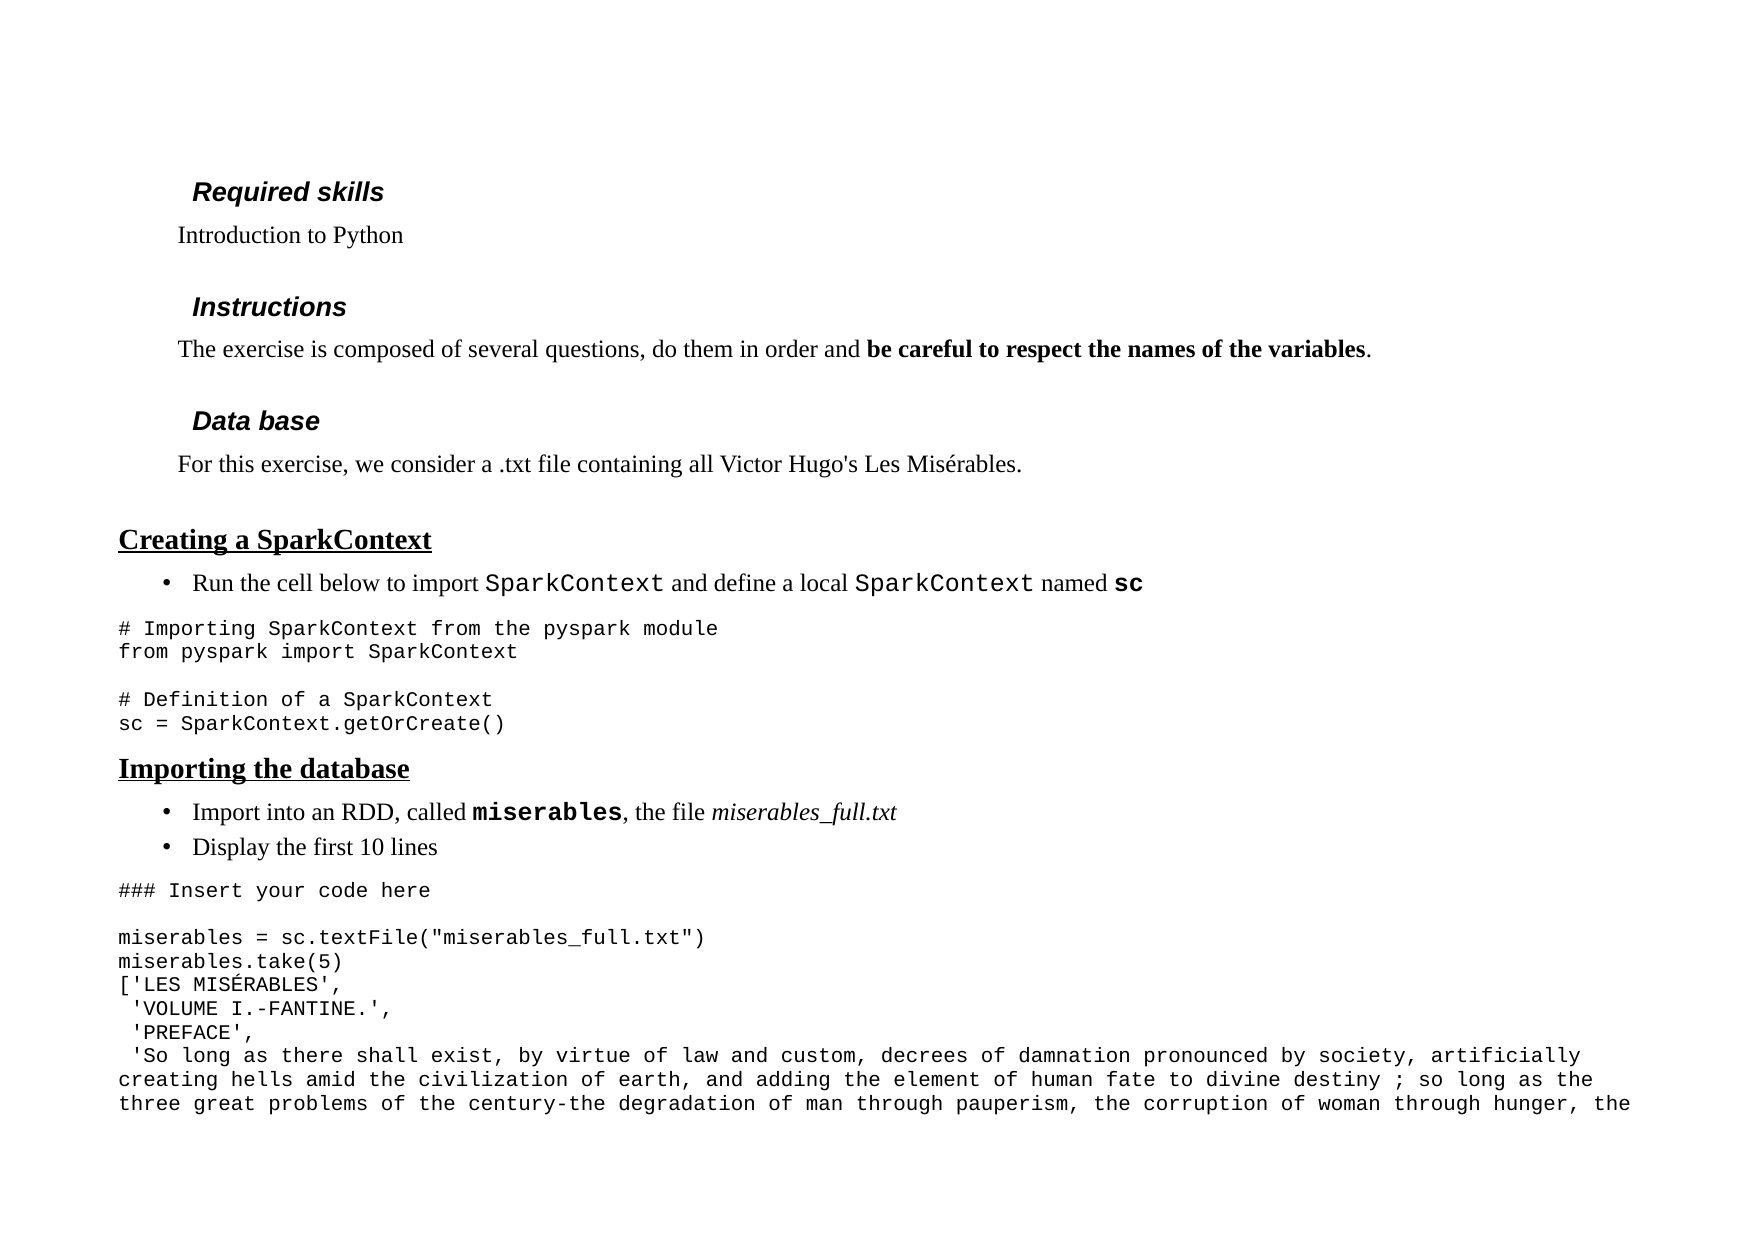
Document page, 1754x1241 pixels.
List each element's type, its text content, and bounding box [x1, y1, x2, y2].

subtitle Required skills [118, 176, 1636, 208]
text Introduction to Python [177, 220, 1577, 249]
text 'So long as there shall exist, by virtue of law and custom, decrees of damnation pronounced by society, artificially creating hells amid the civilization of earth, and adding the element of human fate to divine destiny ; so long as the three great problems of the century-the degradation of man through pauperism, the corruption of woman through hunger, the [118, 1045, 1636, 1116]
list Display the first 10 lines [162, 832, 1636, 861]
text The exercise is composed of several questions, do them in order and be careful to respect the names of the variables. [177, 334, 1577, 363]
text # Importing SparkContext from the pyspark module [118, 618, 1636, 642]
subtitle Creating a SparkContext [118, 522, 1636, 555]
text from pyspark import SparkContext [118, 642, 1636, 665]
text ### Insert your code here [118, 880, 1636, 903]
text 'VOLUME I.-FANTINE.', [118, 998, 1636, 1022]
text # Definition of a SparkContext [118, 689, 1636, 712]
subtitle Importing the database [118, 751, 1636, 784]
text ['LES MISÉRABLES', [118, 974, 1636, 998]
subtitle Instructions [118, 291, 1636, 322]
text For this exercise, we consider a .txt file containing all Victor Hugo's Les Misérables. [177, 449, 1577, 478]
text miserables = sc.textFile("miserables_full.txt") [118, 927, 1636, 951]
list Import into an RDD, called miserables, the file miserables_full.txt [162, 797, 1636, 828]
text sc = SparkContext.getOrCreate() [118, 712, 1636, 736]
text miserables.take(5) [118, 951, 1636, 974]
subtitle Data base [118, 405, 1636, 437]
list Run the cell below to import SparkContext and define a local SparkContext named sc [162, 568, 1636, 599]
text 'PREFACE', [118, 1022, 1636, 1045]
